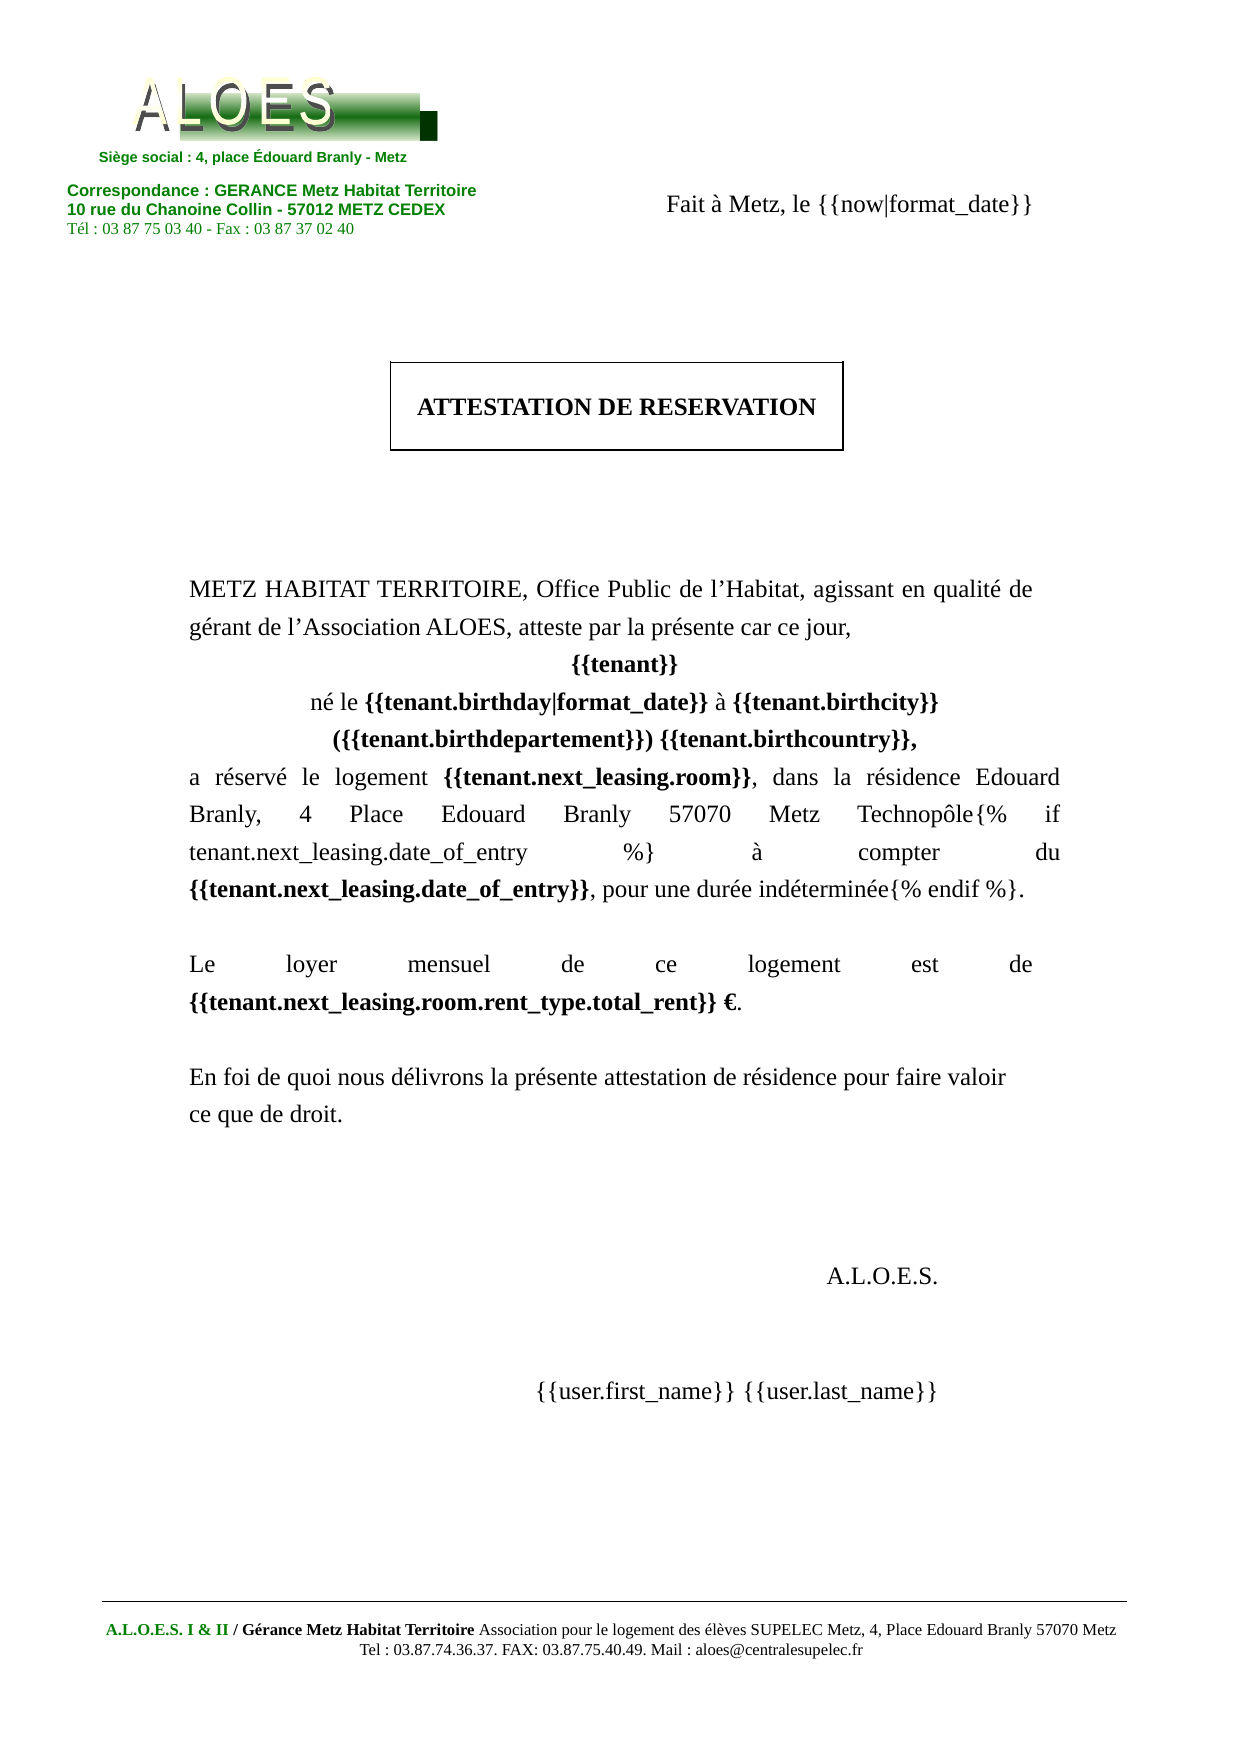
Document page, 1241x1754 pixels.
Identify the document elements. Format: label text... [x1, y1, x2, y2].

text A.L.O.E.S. [71, 1261, 938, 1289]
text né le {{tenant.birthday|format_date}} à {{tenant.birthcity}} ({{tenant.birthdepartement}}) {{tenant.birthcountry}}, [189, 678, 1060, 753]
text {{user.first_name}} {{user.last_name}} [189, 1376, 938, 1404]
text METZ HABITAT TERRITOIRE, Office Public de l’Habitat, agissant en qualité de gérant de l’Association ALOES, atteste par la présente car ce jour, [189, 566, 1033, 641]
text {{tenant}} [189, 641, 1060, 678]
text Fait à Metz, le {{now|format_date}} [532, 189, 1033, 218]
text ATTESTATION DE RESERVATION [391, 390, 842, 420]
text Tel : 03.87.74.36.37. FAX: 03.87.75.40.49. Mail : aloes@centralesupelec.fr [71, 1639, 1152, 1658]
text En foi de quoi nous délivrons la présente attestation de résidence pour faire valoir [71, 1053, 1033, 1091]
text Le loyer mensuel de ce logement est de {{tenant.next_leasing.room.rent_type.total_rent}} €. [189, 941, 1033, 1016]
text A.L.O.E.S. I & II / Gérance Metz Habitat Territoire Association pour le logement des élèves SUPELEC Metz, 4, Place Edouard Branly 57070 Metz [71, 1620, 1152, 1639]
text ce que de droit. [71, 1091, 1033, 1128]
text a réservé le logement {{tenant.next_leasing.room}}, dans la résidence Edouard Branly, 4 Place Edouard Branly 57070 Metz Technopôle{% if tenant.next_leasing.date_of_entry %} à compter du {{tenant.next_leasing.date_of_entry}}, pour une durée indéterminée{% endif %}. [189, 753, 1060, 903]
